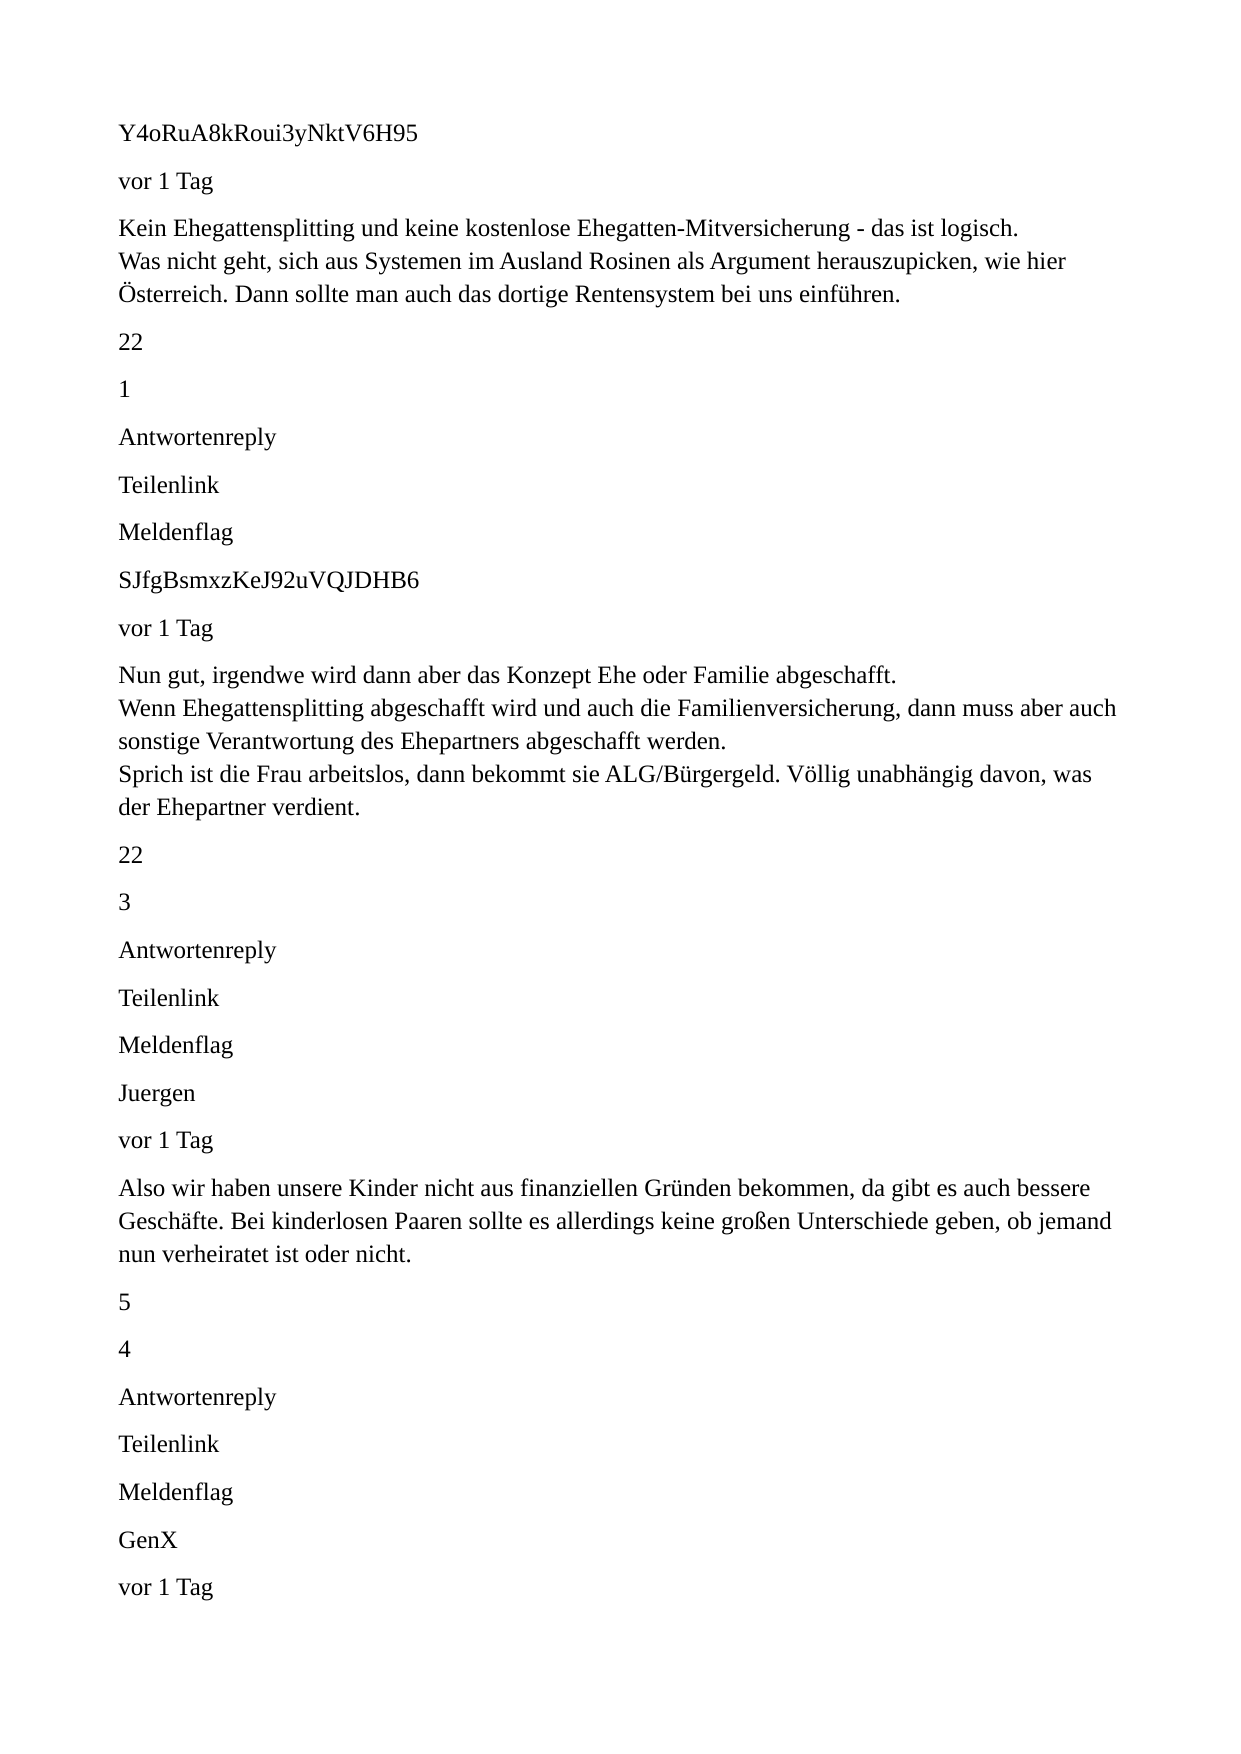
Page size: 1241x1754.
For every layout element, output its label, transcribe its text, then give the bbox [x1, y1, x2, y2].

text GenX [118, 1525, 1122, 1553]
text 22 [118, 840, 1122, 869]
text Nun gut, irgendwe wird dann aber das Konzept Ehe oder Familie abgeschafft. Wenn Ehegattensplitting abgeschafft wird und auch die Familienversicherung, dann muss aber auch sonstige Verantwortung des Ehepartners abgeschafft werden. Sprich ist die Frau arbeitslos, dann bekommt sie ALG/Bürgergeld. Völlig unabhängig davon, was der Ehepartner verdient. [118, 660, 1122, 821]
text Teilenlink [118, 470, 1122, 498]
text Meldenflag [118, 1477, 1122, 1506]
text 22 [118, 327, 1122, 356]
text Y4oRuA8kRoui3yNktV6H95 [118, 118, 1122, 147]
text vor 1 Tag [118, 1126, 1122, 1154]
text Antwortenreply [118, 935, 1122, 964]
text 5 [118, 1287, 1122, 1316]
text Teilenlink [118, 983, 1122, 1011]
text SJfgBsmxzKeJ92uVQJDHB6 [118, 565, 1122, 594]
text vor 1 Tag [118, 166, 1122, 194]
text 1 [118, 374, 1122, 403]
text 4 [118, 1334, 1122, 1363]
text Also wir haben unsere Kinder nicht aus finanziellen Gründen bekommen, da gibt es auch bessere Geschäfte. Bei kinderlosen Paaren sollte es allerdings keine großen Unterschiede geben, ob jemand nun verheiratet ist oder nicht. [118, 1173, 1122, 1268]
text Meldenflag [118, 1030, 1122, 1059]
text 3 [118, 887, 1122, 916]
text Antwortenreply [118, 1382, 1122, 1411]
text Meldenflag [118, 517, 1122, 546]
text vor 1 Tag [118, 613, 1122, 641]
text Juergen [118, 1078, 1122, 1107]
text Kein Ehegattensplitting und keine kostenlose Ehegatten-Mitversicherung - das ist logisch. Was nicht geht, sich aus Systemen im Ausland Rosinen als Argument herauszupicken, wie hier Österreich. Dann sollte man auch das dortige Rentensystem bei uns einführen. [118, 213, 1122, 308]
text vor 1 Tag [118, 1572, 1122, 1601]
text Teilenlink [118, 1429, 1122, 1458]
text Antwortenreply [118, 422, 1122, 451]
